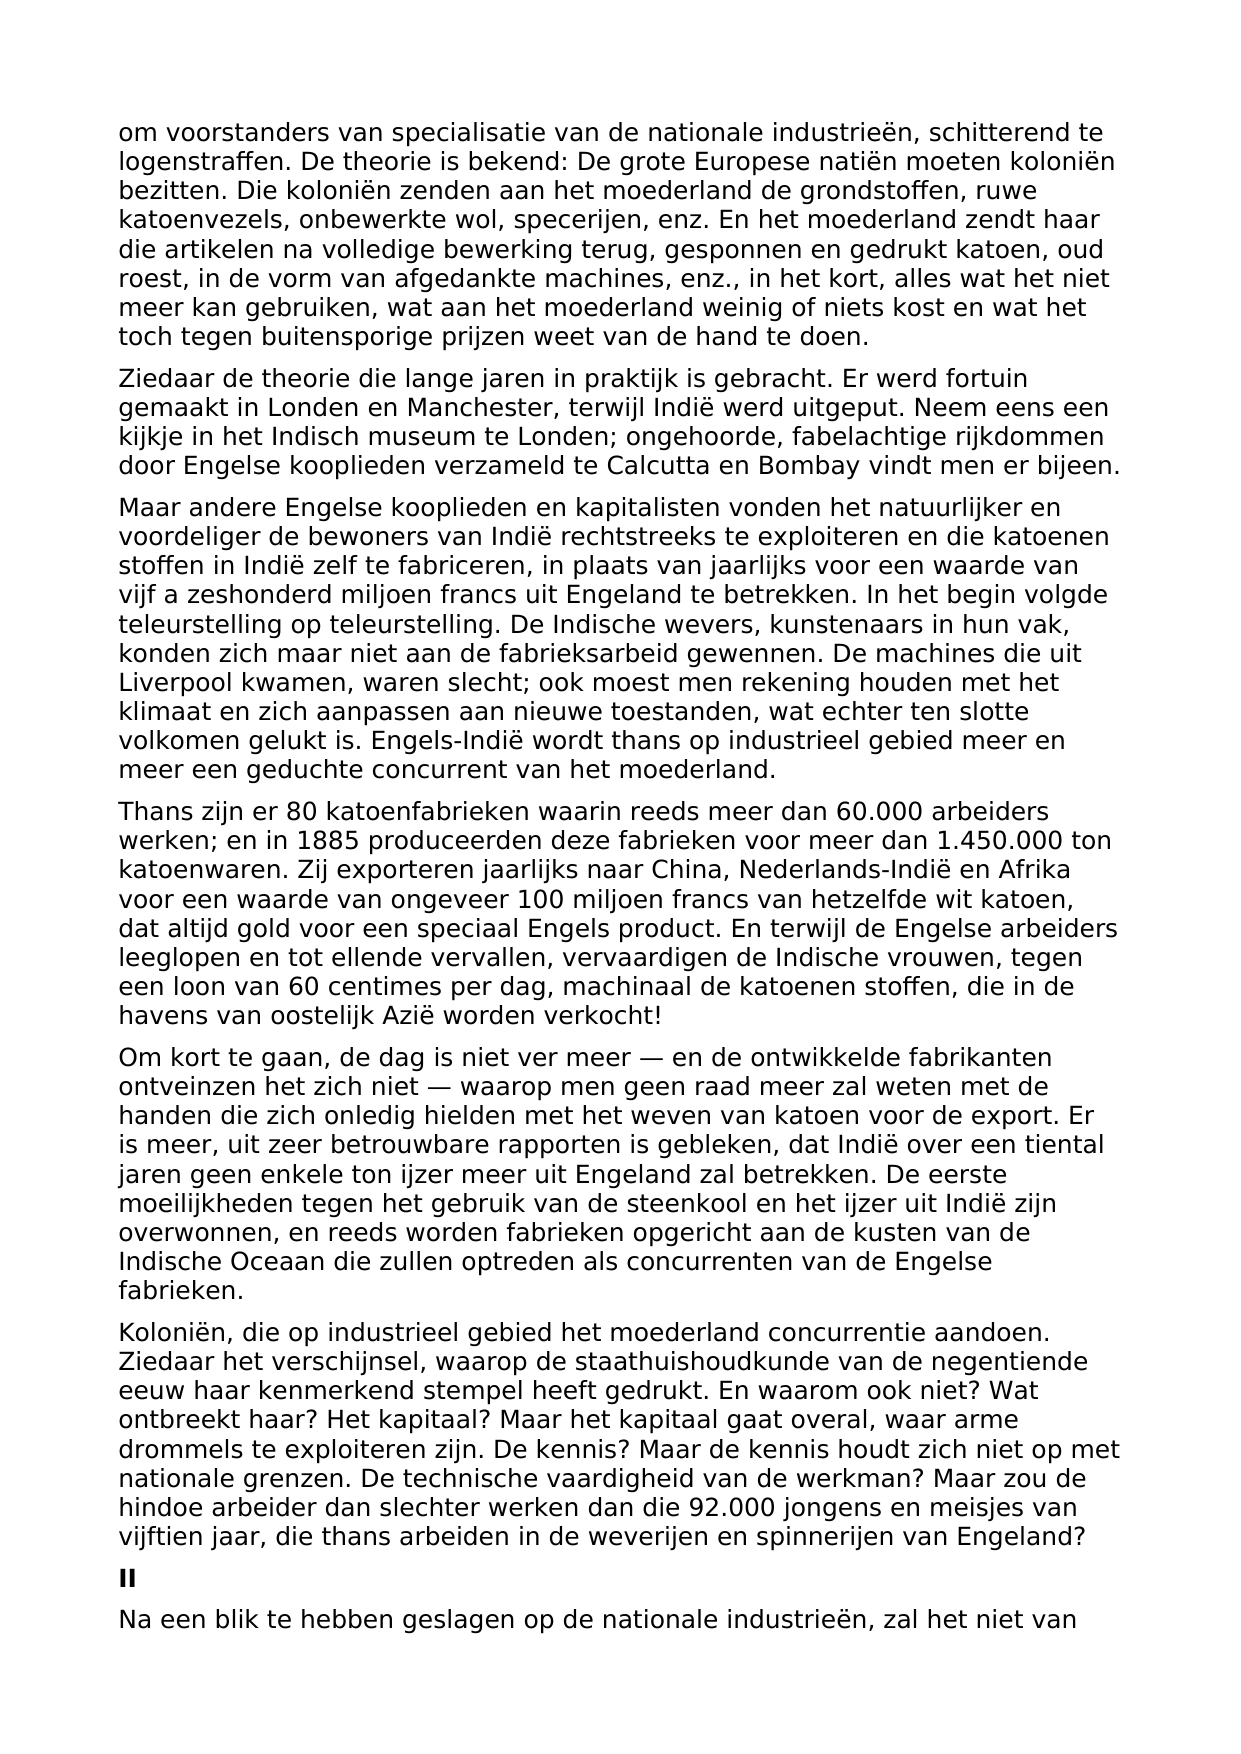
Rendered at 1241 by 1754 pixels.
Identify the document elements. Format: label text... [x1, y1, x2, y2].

text Thans zijn er 80 katoenfabrieken waarin reeds meer dan 60.000 arbeiders werken; en in 1885 produceerden deze fabrieken voor meer dan 1.450.000 ton katoenwaren. Zij exporteren jaarlijks naar China, Nederlands-Indië en Afrika voor een waarde van ongeveer 100 miljoen francs van hetzelfde wit katoen, dat altijd gold voor een speciaal Engels product. En terwijl de Engelse arbeiders leeglopen en tot ellende vervallen, vervaardigen de Indische vrouwen, tegen een loon van 60 centimes per dag, machinaal de katoenen stoffen, die in de havens van oostelijk Azië worden verkocht! [118, 797, 1122, 1031]
text om voorstanders van specialisatie van de nationale industrieën, schitterend te logenstraffen. De theorie is bekend: De grote Europese natiën moeten koloniën bezitten. Die koloniën zenden aan het moederland de grondstoffen, ruwe katoenvezels, onbewerkte wol, specerijen, enz. En het moederland zendt haar die artikelen na volledige bewerking terug, gesponnen en gedrukt katoen, oud roest, in de vorm van afgedankte machines, enz., in het kort, alles wat het niet meer kan gebruiken, wat aan het moederland weinig of niets kost en wat het toch tegen buitensporige prijzen weet van de hand te doen. [118, 118, 1122, 351]
text Maar andere Engelse kooplieden en kapitalisten vonden het natuurlijker en voordeliger de bewoners van Indië rechtstreeks te exploiteren en die katoenen stoffen in Indië zelf te fabriceren, in plaats van jaarlijks voor een waarde van vijf a zeshonderd miljoen francs uit Engeland te betrekken. In het begin volgde teleurstelling op teleurstelling. De Indische wevers, kunstenaars in hun vak, konden zich maar niet aan de fabrieksarbeid gewennen. De machines die uit Liverpool kwamen, waren slecht; ook moest men rekening houden met het klimaat en zich aanpassen aan nieuwe toestanden, wat echter ten slotte volkomen gelukt is. Engels-Indië wordt thans op industrieel gebied meer en meer een geduchte concurrent van het moederland. [118, 493, 1122, 785]
text Ziedaar de theorie die lange jaren in praktijk is gebracht. Er werd fortuin gemaakt in Londen en Manchester, terwijl Indië werd uitgeput. Neem eens een kijkje in het Indisch museum te Londen; ongehoorde, fabelachtige rijkdommen door Engelse kooplieden verzameld te Calcutta en Bombay vindt men er bijeen. [118, 364, 1122, 481]
text Na een blik te hebben geslagen op de nationale industrieën, zal het niet van [118, 1606, 1122, 1635]
text Om kort te gaan, de dag is niet ver meer — en de ontwikkelde fabrikanten ontveinzen het zich niet — waarop men geen raad meer zal weten met de handen die zich onledig hielden met het weven van katoen voor de export. Er is meer, uit zeer betrouwbare rapporten is gebleken, dat Indië over een tiental jaren geen enkele ton ijzer meer uit Engeland zal betrekken. De eerste moeilijkheden tegen het gebruik van de steenkool en het ijzer uit Indië zijn overwonnen, en reeds worden fabrieken opgericht aan de kusten van de Indische Oceaan die zullen optreden als concurrenten van de Engelse fabrieken. [118, 1043, 1122, 1306]
text II [118, 1564, 1122, 1593]
text Koloniën, die op industrieel gebied het moederland concurrentie aandoen. Ziedaar het verschijnsel, waarop de staathuishoudkunde van de negentiende eeuw haar kenmerkend stempel heeft gedrukt. En waarom ook niet? Wat ontbreekt haar? Het kapitaal? Maar het kapitaal gaat overal, waar arme drommels te exploiteren zijn. De kennis? Maar de kennis houdt zich niet op met nationale grenzen. De technische vaardigheid van de werkman? Maar zou de hindoe arbeider dan slechter werken dan die 92.000 jongens en meisjes van vijftien jaar, die thans arbeiden in de weverijen en spinnerijen van Engeland? [118, 1318, 1122, 1551]
